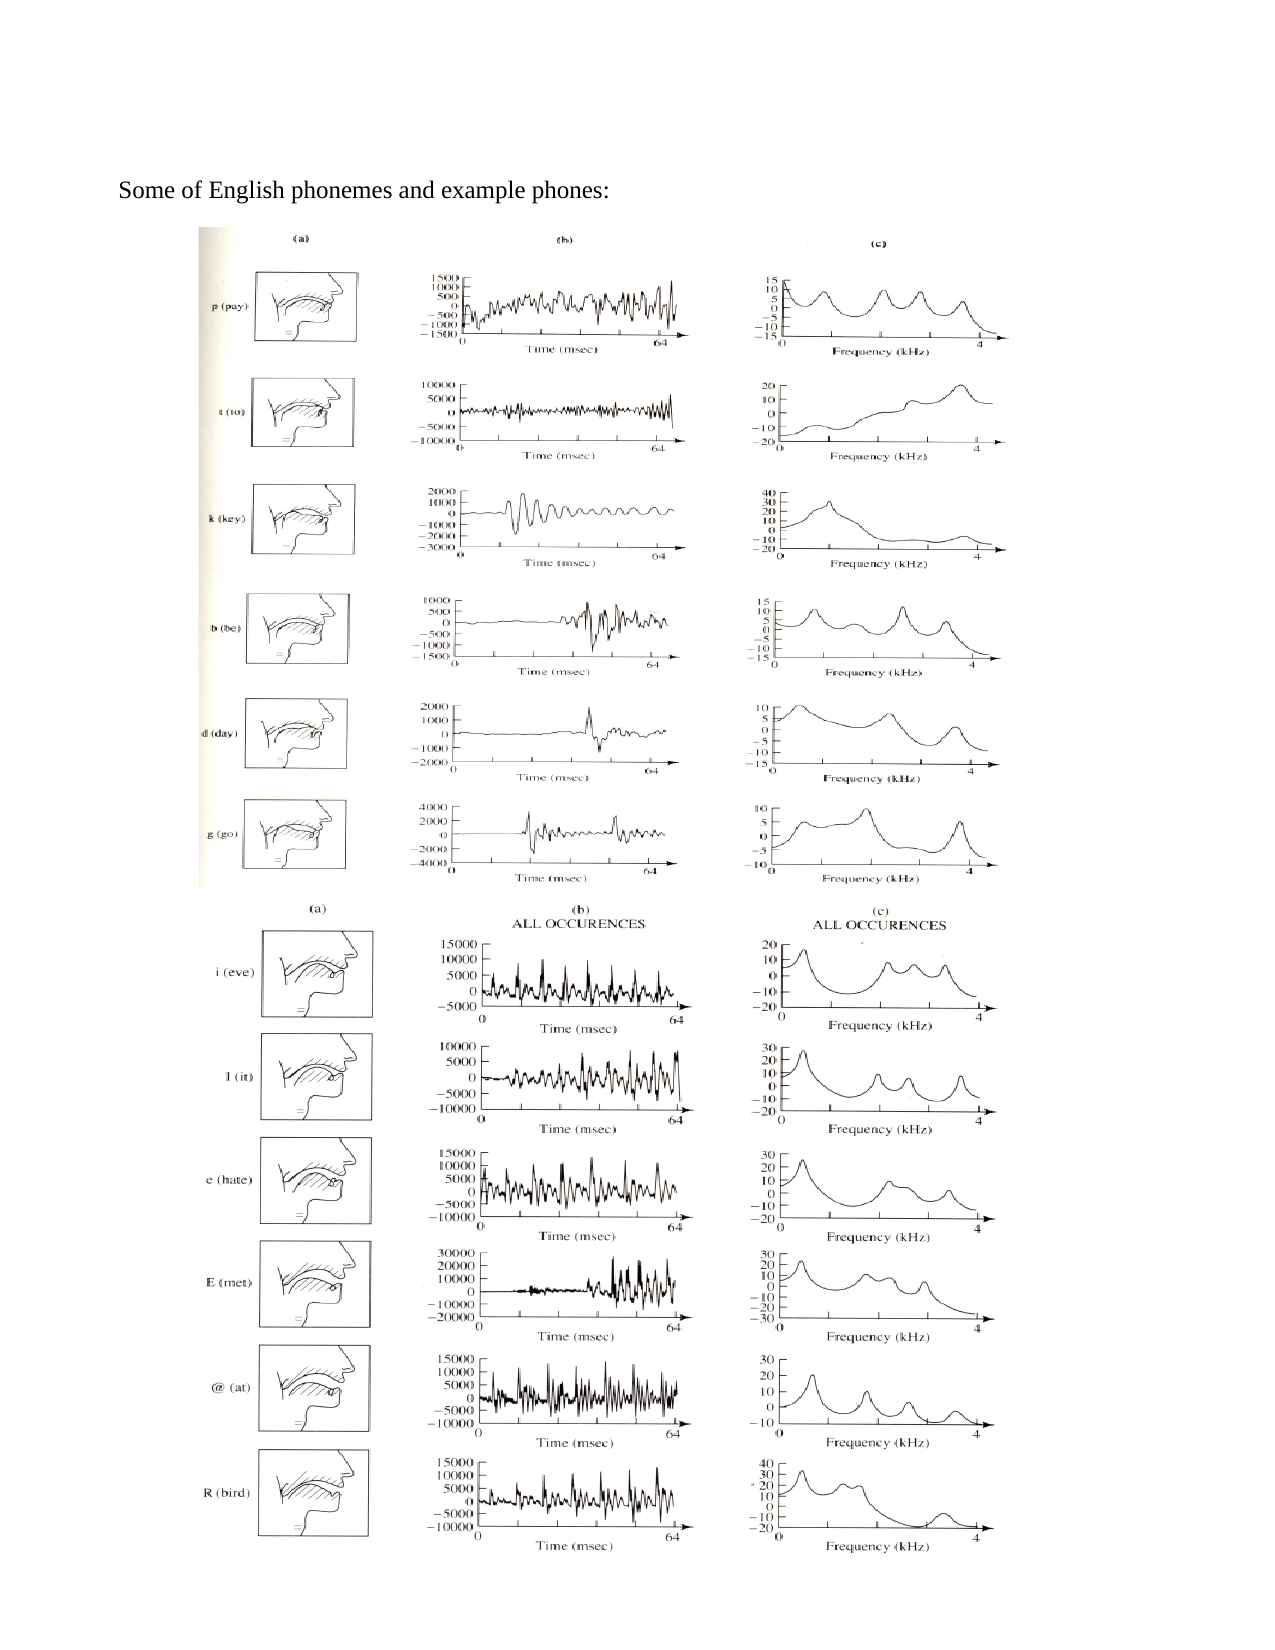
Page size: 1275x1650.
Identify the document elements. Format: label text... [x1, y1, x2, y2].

picture [198, 227, 1022, 889]
text Some of English phonemes and example phones: [118, 176, 1157, 204]
picture [198, 900, 1015, 1556]
